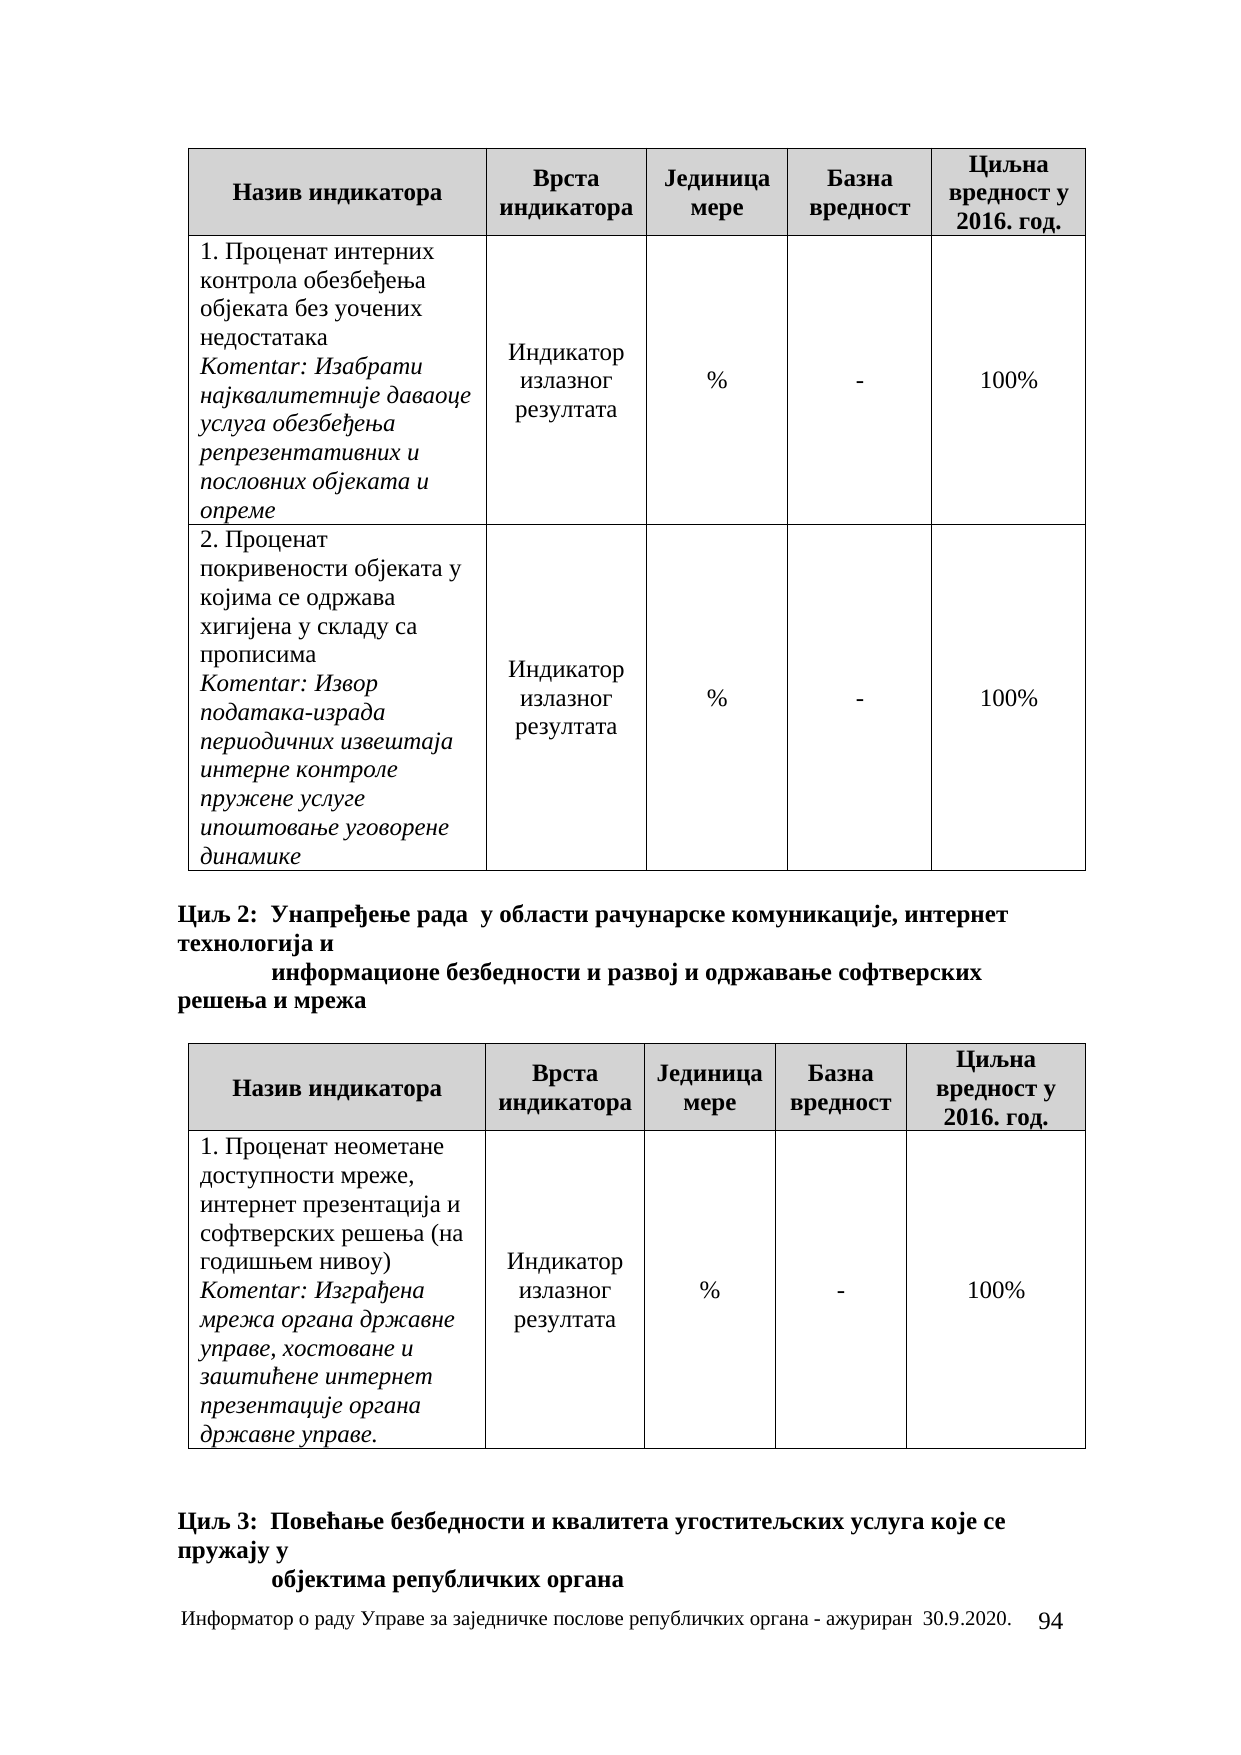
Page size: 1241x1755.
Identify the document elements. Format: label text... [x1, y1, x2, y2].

text информационе безбедности и развој и одржавање софтверских решења и мрежа [177, 957, 1063, 1014]
table_header Базна вредност [788, 149, 931, 235]
table_cell 100% [932, 525, 1085, 869]
table_cell % [647, 236, 787, 523]
table_cell Индикатор излазног резултата [487, 236, 646, 523]
table_cell Индикатор излазног резултата [486, 1131, 644, 1448]
table_cell - [788, 525, 931, 869]
table_cell 100% [907, 1131, 1085, 1448]
table_header Јединица мере [645, 1044, 775, 1130]
table_cell 100% [932, 236, 1085, 523]
table_cell % [645, 1131, 775, 1448]
text Циљ 3: Повећање безбедности и квалитета угоститељских услуга које се пружају у [177, 1506, 1063, 1564]
table_header Базна вредност [776, 1044, 906, 1130]
table_cell Индикатор излазног резултата [487, 525, 646, 869]
table_header Врста индикатора [486, 1044, 644, 1130]
table_cell - [788, 236, 931, 523]
table_cell % [647, 525, 787, 869]
table_header Врста индикатора [487, 149, 646, 235]
table_cell 1. Проценат неометане доступности мреже, интернет презентација и софтверских решења (на годишњем нивоу) Komentar: Изграђена мрежа органа државне управе, хостоване и заштићене интернет презентације органа државне управе. [189, 1131, 485, 1448]
text Циљ 2: Унапређење рада у области рачунарске комуникације, интернет технологија и [177, 899, 1063, 957]
table_header Назив индикатора [189, 149, 486, 235]
text објектима републичких органа [177, 1564, 1063, 1592]
table_header Циљна вредност у 2016. год. [932, 149, 1085, 235]
table_header Јединица мере [647, 149, 787, 235]
table_header Назив индикатора [189, 1044, 485, 1130]
table_cell 1. Проценат интерних контрола обезбеђења објеката без уочених недостатака Komentar: Изабрати најквалитетније даваоце услуга обезбеђења репрезентативних и пословних објеката и опреме [189, 236, 486, 523]
table_header Циљна вредност у 2016. год. [907, 1044, 1085, 1130]
table_cell - [776, 1131, 906, 1448]
table_cell 2. Проценат покривености објеката у којима се одржава хигијена у складу са прописима Komentar: Извор података-израда периодичних извештаја интерне контроле пружене услуге ипоштовање уговорене динамике [189, 525, 486, 869]
